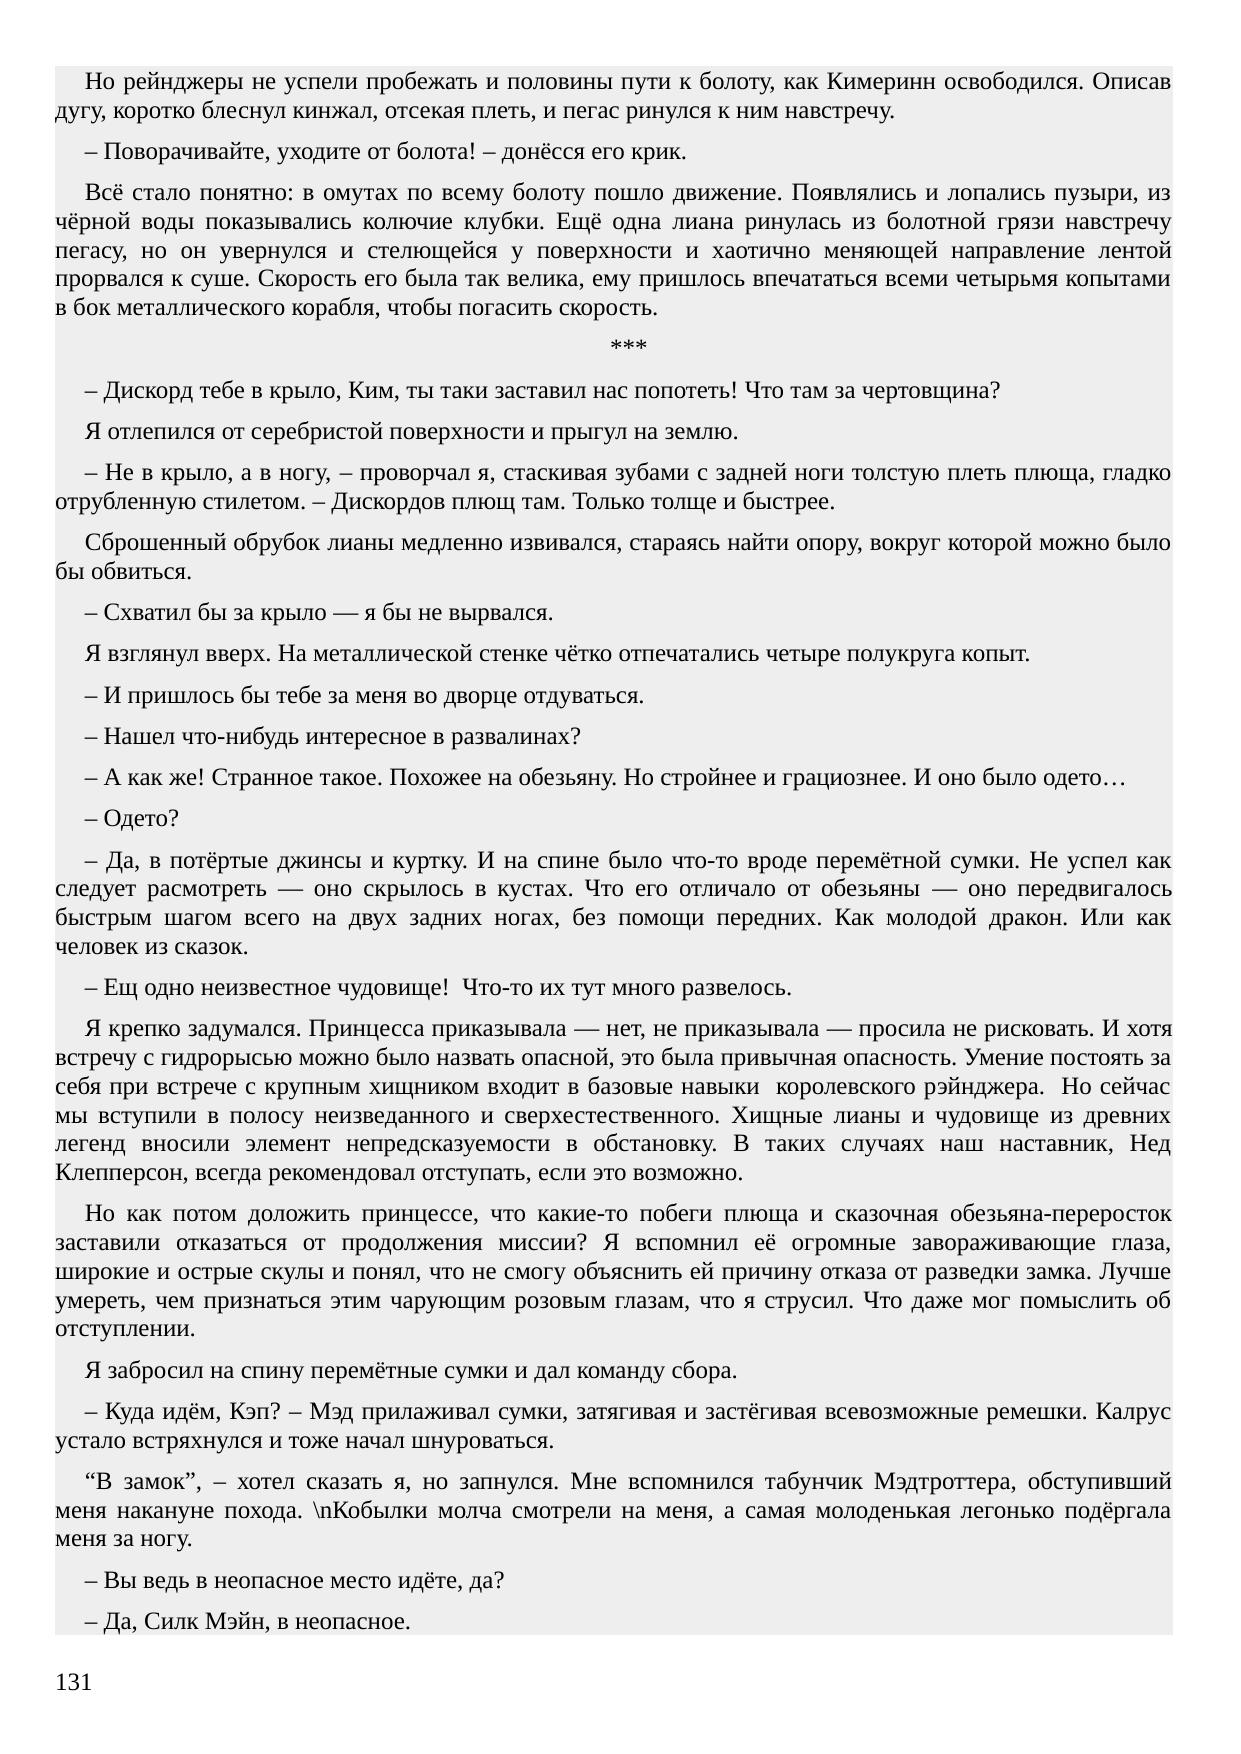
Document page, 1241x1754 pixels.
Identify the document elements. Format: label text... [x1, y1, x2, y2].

text Я крепко задумался. Принцесса приказывала — нет, не приказывала — просила не рисковать. И хотя встречу с гидрорысью можно было назвать опасной, это была привычная опасность. Умение постоять за себя при встрече с крупным хищником входит в базовые навыки королевского рэйнджера. Но сейчас мы вступили в полосу неизведанного и сверхестественного. Хищные лианы и чудовище из древних легенд вносили элемент непредсказуемости в обстановку. В таких случаях наш наставник, Нед Клепперсон, всегда рекомендовал отступать, если это возможно. [55, 1013, 1173, 1186]
text Но рейнджеры не успели пробежать и половины пути к болоту, как Кимеринн освободился. Описав дугу, коротко блеснул кинжал, отсекая плеть, и пегас ринулся к ним навстречу. [55, 66, 1173, 123]
text – Да, в потёртые джинсы и куртку. И на спине было что-то вроде перемётной сумки. Не успел как следует расмотреть — оно скрылось в кустах. Что его отличало от обезьяны — оно передвигалось быстрым шагом всего на двух задних ногах, без помощи передних. Как молодой дракон. Или как человек из сказок. [55, 845, 1173, 960]
text – Поворачивайте, уходите от болота! – донёсся его крик. [55, 136, 1173, 165]
text – Нашел что-нибудь интересное в развалинах? [55, 721, 1173, 750]
text – Схватил бы за крыло — я бы не вырвался. [55, 597, 1173, 626]
text “В замок”, – хотел сказать я, но запнулся. Мне вспомнился табунчик Мэдтроттера, обступивший меня накануне похода. \nКобылки молча смотрели на меня, а самая молоденькая легонько подёргала меня за ногу. [55, 1466, 1173, 1552]
text – Куда идём, Кэп? – Мэд прилаживал сумки, затягивая и застёгивая всевозможные ремешки. Калрус устало встряхнулся и тоже начал шнуроваться. [55, 1396, 1173, 1453]
text – Не в крыло, а в ногу, – проворчал я, стаскивая зубами с задней ноги толстую плеть плюща, гладко отрубленную стилетом. – Дискордов плющ там. Только толще и быстрее. [55, 457, 1173, 515]
text – А как же! Странное такое. Похожее на обезьяну. Но стройнее и грациознее. И оно было одето… [55, 762, 1173, 791]
text – Одето? [55, 803, 1173, 832]
text Я взглянул вверх. На металлической стенке чётко отпечатались четыре полукруга копыт. [55, 638, 1173, 667]
text – Вы ведь в неопасное место идёте, да? [55, 1565, 1173, 1593]
text Я отлепился от серебристой поверхности и прыгул на землю. [55, 416, 1173, 445]
text *** [55, 333, 1173, 362]
text Всё стало понятно: в омутах по всему болоту пошло движение. Появлялись и лопались пузыри, из чёрной воды показывались колючие клубки. Ещё одна лиана ринулась из болотной грязи навстречу пегасу, но он увернулся и стелющейся у поверхности и хаотично меняющей направление лентой прорвался к суше. Скорость его была так велика, ему пришлось впечататься всеми четырьмя копытами в бок металлического корабля, чтобы погасить скорость. [55, 177, 1173, 321]
text – Дискорд тебе в крыло, Ким, ты таки заставил нас попотеть! Что там за чертовщина? [55, 375, 1173, 403]
text – Ещ одно неизвестное чудовище! Что-то их тут много развелось. [55, 972, 1173, 1001]
text Но как потом доложить принцессе, что какие-то побеги плюща и сказочная обезьяна-переросток заставили отказаться от продолжения миссии? Я вспомнил её огромные завораживающие глаза, широкие и острые скулы и понял, что не смогу объяснить ей причину отказа от разведки замка. Лучше умереть, чем признаться этим чарующим розовым глазам, что я струсил. Что даже мог помыслить об отступлении. [55, 1198, 1173, 1342]
text Сброшенный обрубок лианы медленно извивался, стараясь найти опору, вокруг которой можно было бы обвиться. [55, 527, 1173, 585]
text Я забросил на спину перемётные сумки и дал команду сбора. [55, 1355, 1173, 1383]
text – Да, Силк Мэйн, в неопасное. [55, 1606, 1173, 1635]
text – И пришлось бы тебе за меня во дворце отдуваться. [55, 680, 1173, 708]
